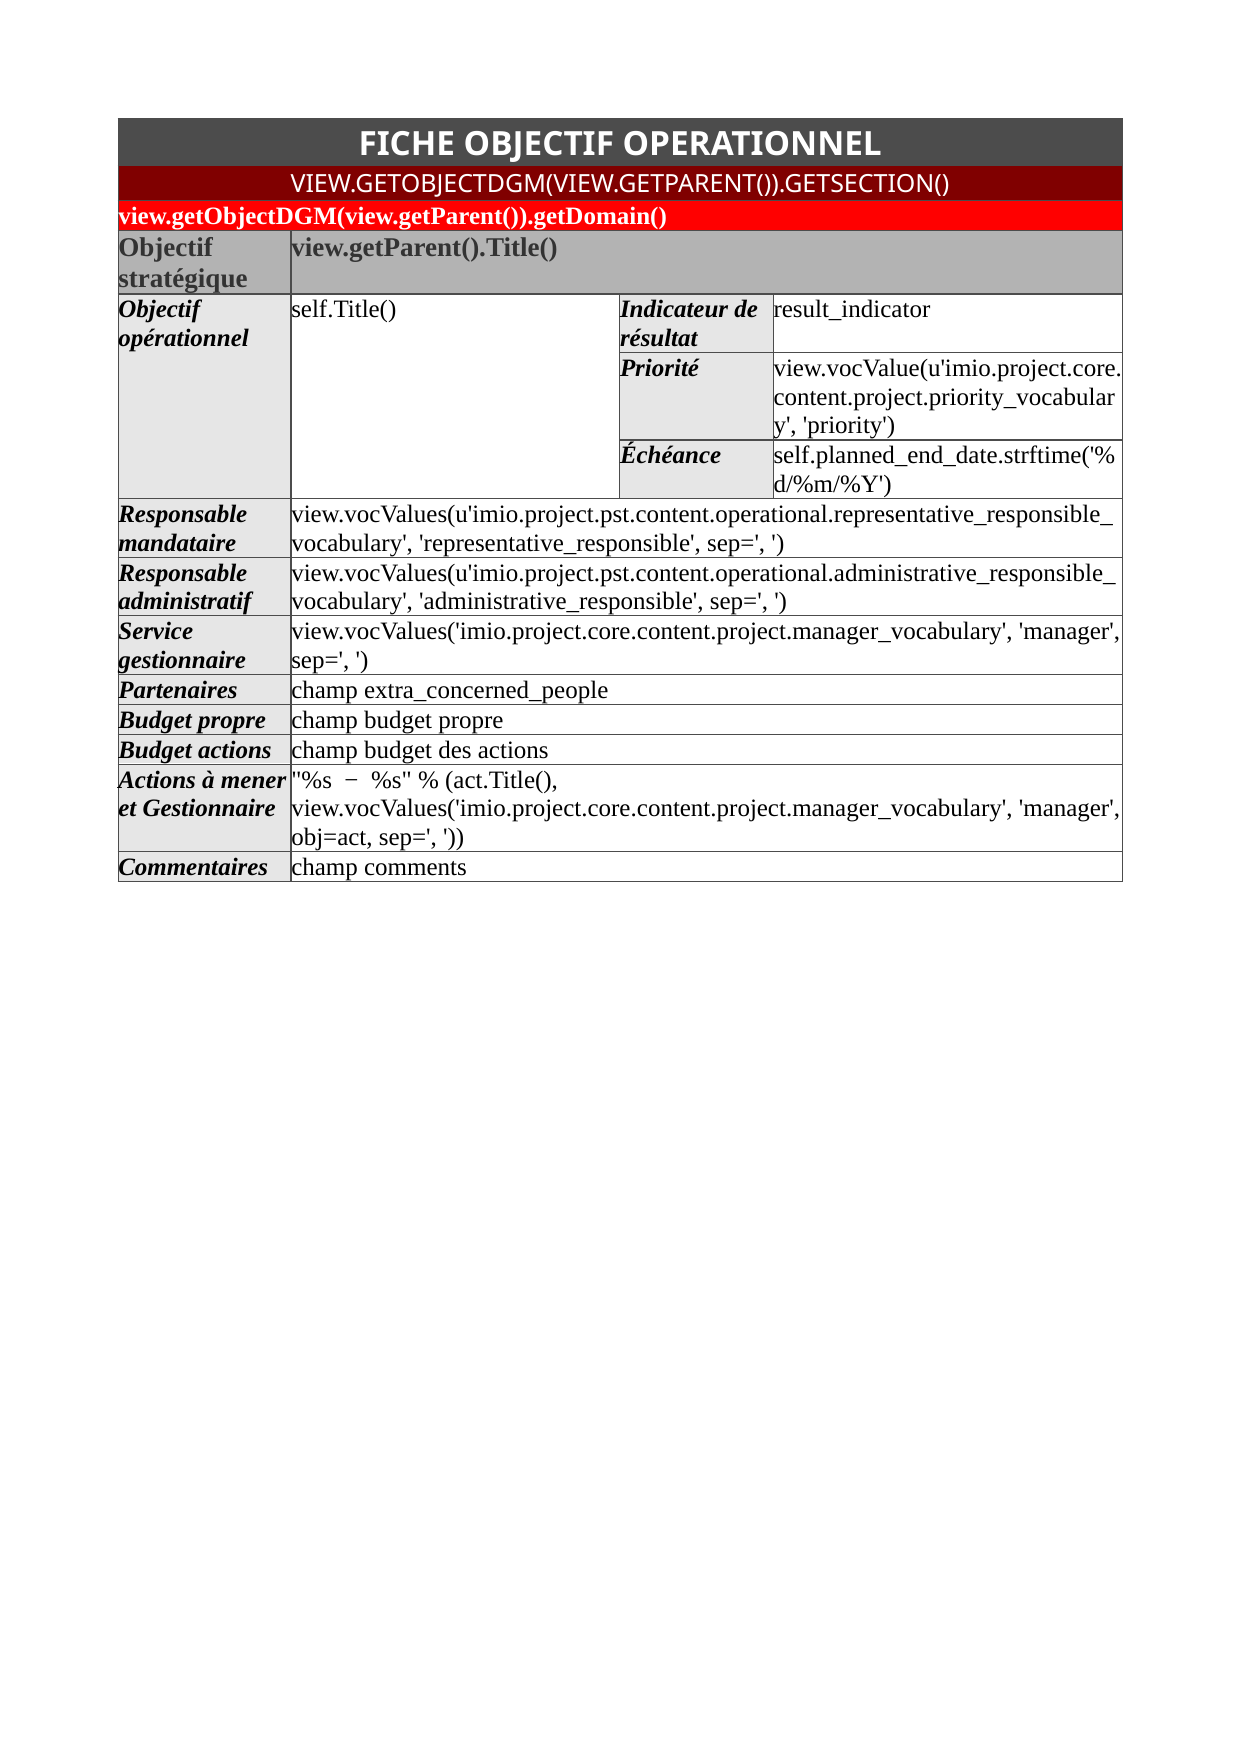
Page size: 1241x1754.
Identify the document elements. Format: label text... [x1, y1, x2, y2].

table_cell view.vocValues(u'imio.project.pst.content.operational.representative_responsible_vocabulary', 'representative_responsible', sep=', ') [292, 499, 1122, 557]
table_cell Budget actions [119, 735, 290, 763]
table_cell view.vocValues('imio.project.core.content.project.manager_vocabulary', 'manager', sep=', ') [292, 616, 1122, 674]
table_cell champ extra_concerned_people [292, 675, 1122, 704]
table_cell result_indicator [774, 295, 1122, 352]
table_cell Budget propre [119, 705, 290, 734]
table_cell Indicateur de résultat [620, 295, 773, 352]
table_cell view.vocValues(u'imio.project.pst.content.operational.administrative_responsible_vocabulary', 'administrative_responsible', sep=', ') [292, 558, 1122, 615]
table_cell champ comments [292, 852, 1122, 881]
table_cell Objectif stratégique [119, 231, 290, 293]
table_cell self.planned_end_date.strftime('%d/%m/%Y') [774, 441, 1122, 498]
table_cell Responsable administratif [119, 558, 290, 615]
table_cell self.Title() [292, 295, 619, 498]
table_cell Partenaires [119, 675, 290, 704]
table_cell Commentaires [119, 852, 290, 881]
table_cell Échéance [620, 441, 773, 498]
table_cell champ budget propre [292, 705, 1122, 734]
table_cell Responsable mandataire [119, 499, 290, 557]
table_cell Service gestionnaire [119, 616, 290, 674]
table_cell view.getParent().Title() [292, 231, 1122, 293]
table_cell view.vocValue(u'imio.project.core.content.project.priority_vocabulary', 'priority') [774, 353, 1122, 439]
table_cell Objectif opérationnel [119, 295, 290, 498]
table_header "%s − %s" % (act.Title(), view.vocValues('imio.project.core.content.project.manager_vocabulary', 'manager', obj=act, sep=', ')) [292, 765, 1122, 851]
table_cell champ budget des actions [292, 735, 1122, 763]
table_cell Priorité [620, 353, 773, 439]
table_cell Actions à mener et Gestionnaire [119, 765, 290, 851]
